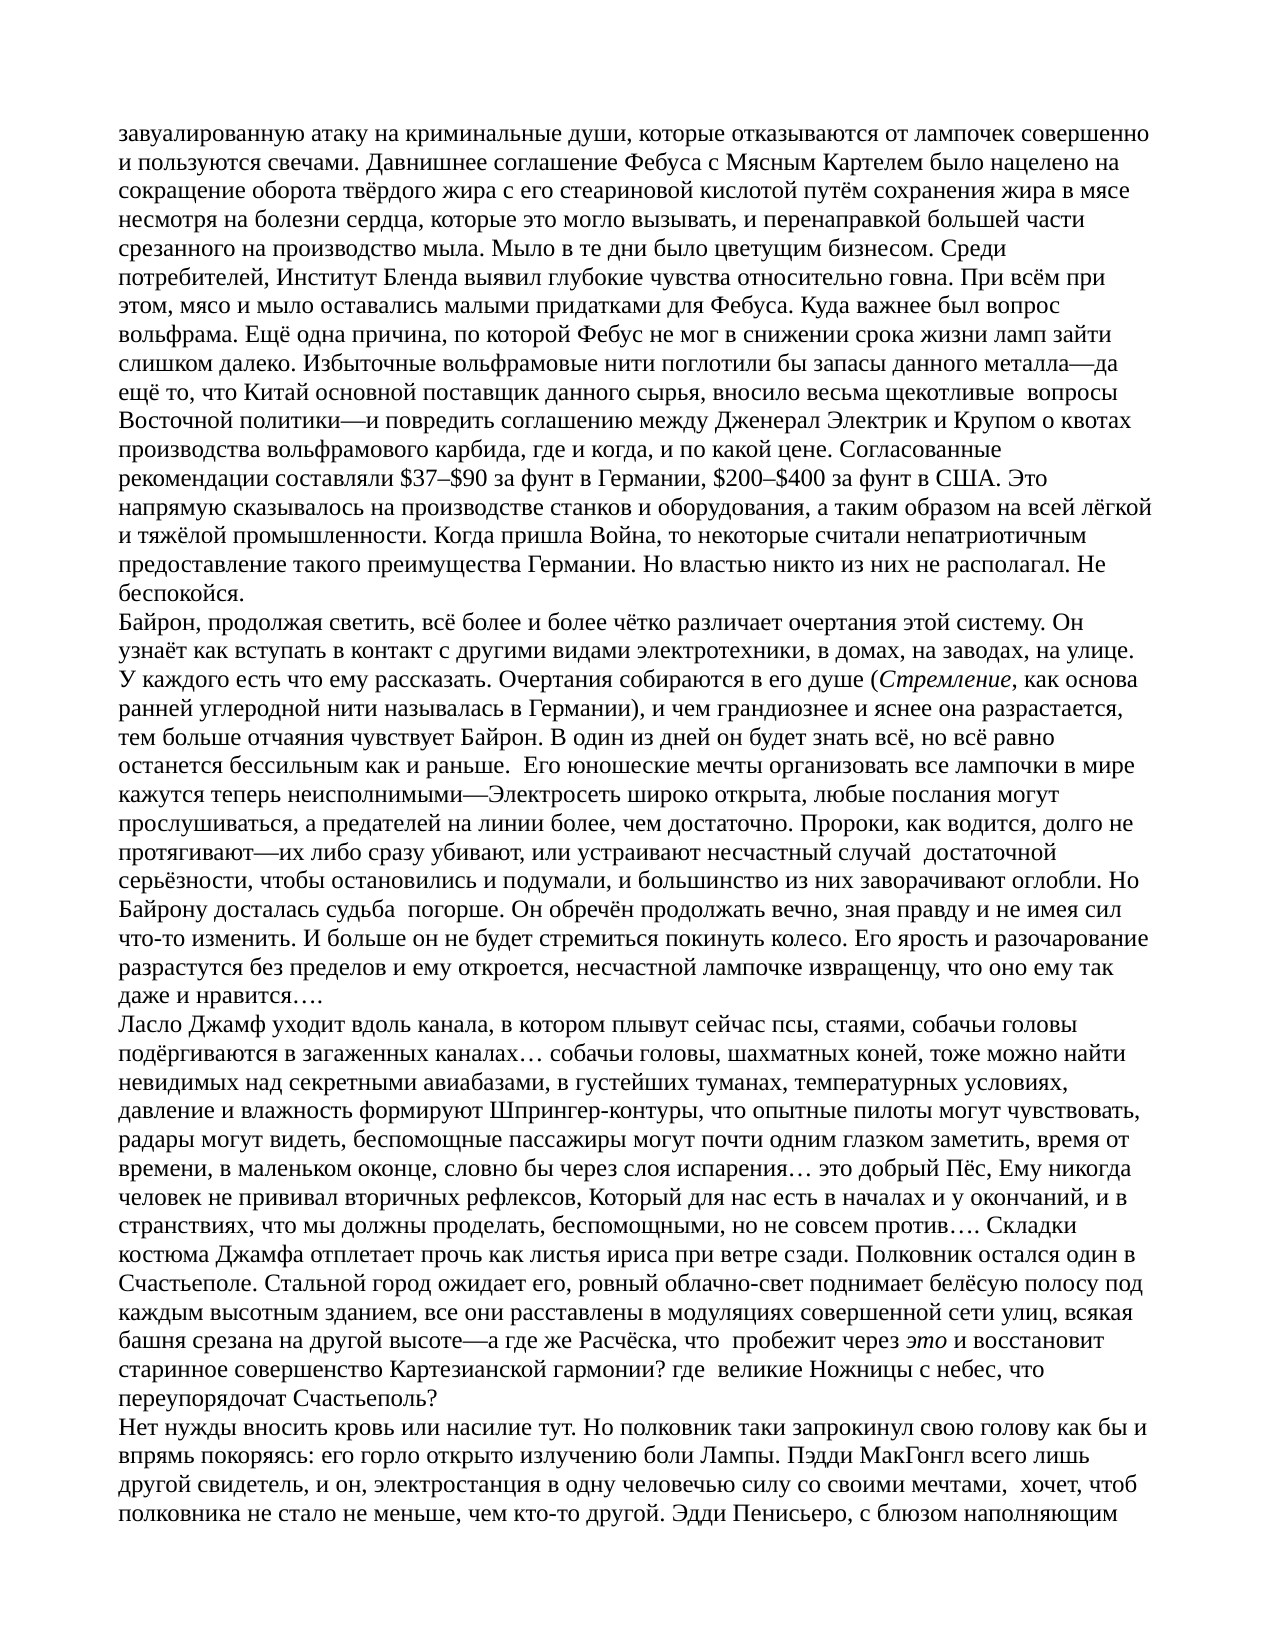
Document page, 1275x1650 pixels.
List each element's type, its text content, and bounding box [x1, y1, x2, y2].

text Байрон, продолжая светить, всё более и более чётко различает очертания этой систему. Он узнаёт как вступать в контакт с другими видами электротехники, в домах, на заводах, на улице. У каждого есть что ему рассказать. Очертания собираются в его душе (Стремление, как основа ранней углеродной нити называлась в Германии), и чем грандиознее и яснее она разрастается, тем больше отчаяния чувствует Байрон. В один из дней он будет знать всё, но всё равно останется бессильным как и раньше. Его юношеские мечты организовать все лампочки в мире кажутся теперь неисполнимыми—Электросеть широко открыта, любые послания могут прослушиваться, а предателей на линии более, чем достаточно. Пророки, как водится, долго не протягивают—их либо сразу убивают, или устраивают несчастный случай достаточной серьёзности, чтобы остановились и подумали, и большинство из них заворачивают оглобли. Но Байрону досталась судьба погорше. Он обречён продолжать вечно, зная правду и не имея сил что-то изменить. И больше он не будет стремиться покинуть колесо. Его ярость и разочарование разрастутся без пределов и ему откроется, несчастной лампочке извращенцу, что оно ему так даже и нравится…. [118, 607, 1157, 1009]
text Ласло Джамф уходит вдоль канала, в котором плывут сейчас псы, стаями, собачьи головы подёргиваются в загаженных каналах… собачьи головы, шахматных коней, тоже можно найти невидимых над секретными авиабазами, в густейших туманах, температурных условиях, давление и влажность формируют Шпрингер-контуры, что опытные пилоты могут чувствовать, радары могут видеть, беспомощные пассажиры могут почти одним глазком заметить, время от времени, в маленьком оконце, словно бы через слоя испарения… это добрый Пёс, Ему никогда человек не прививал вторичных рефлексов, Который для нас есть в началах и у окончаний, и в странствиях, что мы должны проделать, беспомощными, но не совсем против…. Складки костюма Джамфа отплетает прочь как листья ириса при ветре сзади. Полковник остался один в Счастьеполе. Стальной город ожидает его, ровный облачно-свет поднимает белёсую полосу под каждым высотным зданием, все они расставлены в модуляциях совершенной сети улиц, всякая башня срезана на другой высоте—а где же Расчёска, что пробежит через это и восстановит старинное совершенство Картезианской гармонии? где великие Ножницы с небес, что переупорядочат Счастьеполь? [118, 1009, 1157, 1412]
text Нет нужды вносить кровь или насилие тут. Но полковник таки запрокинул свою голову как бы и впрямь покоряясь: его горло открыто излучению боли Лампы. Пэдди МакГонгл всего лишь другой свидетель, и он, электростанция в одну человечью силу со своими мечтами, хочет, чтоб полковника не стало не меньше, чем кто-то другой. Эдди Пенисьеро, с блюзом наполняющим [118, 1412, 1157, 1527]
text завуалированную атаку на криминальные души, которые отказываются от лампочек совершенно и пользуются свечами. Давнишнее соглашение Фебуса с Мясным Картелем было нацелено на сокращение оборота твёрдого жира с его стеариновой кислотой путём сохранения жира в мясе несмотря на болезни сердца, которые это могло вызывать, и перенаправкой большей части срезанного на производство мыла. Мыло в те дни было цветущим бизнесом. Среди потребителей, Институт Бленда выявил глубокие чувства относительно говна. При всём при этом, мясо и мыло оставались малыми придатками для Фебуса. Куда важнее был вопрос вольфрама. Ещё одна причина, по которой Фебус не мог в снижении срока жизни ламп зайти слишком далеко. Избыточные вольфрамовые нити поглотили бы запасы данного металла—да ещё то, что Китай основной поставщик данного сырья, вносило весьма щекотливые вопросы Восточной политики—и повредить соглашению между Дженерал Электрик и Крупом о квотах производства вольфрамового карбида, где и когда, и по какой цене. Согласованные рекомендации составляли $37–$90 за фунт в Германии, $200–$400 за фунт в США. Это напрямую сказывалось на производстве станков и оборудования, а таким образом на всей лёгкой и тяжёлой промышленности. Когда пришла Война, то некоторые считали непатриотичным предоставление такого преимущества Германии. Но властью никто из них не располагал. Не беспокойся. [118, 118, 1157, 607]
